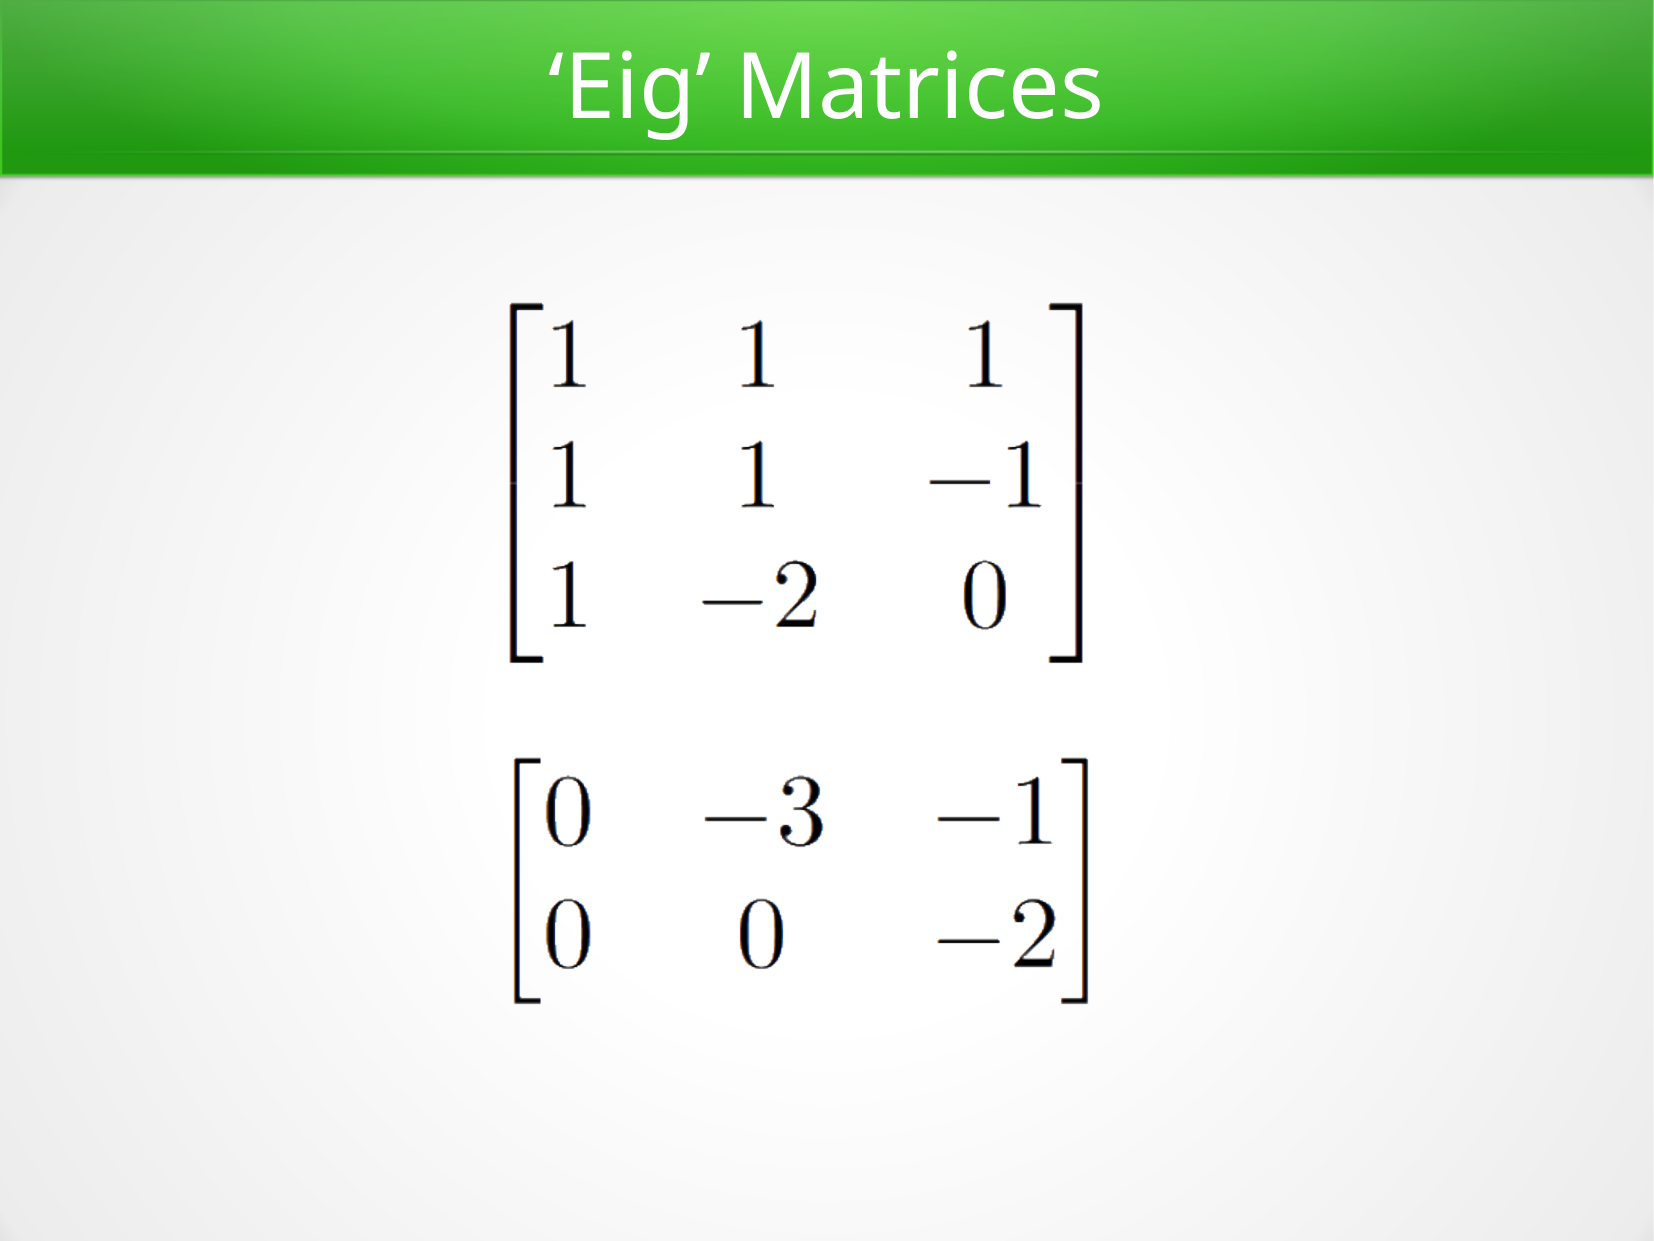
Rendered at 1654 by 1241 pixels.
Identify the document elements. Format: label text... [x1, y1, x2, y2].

title ‘Eig’ Matrices [82, 11, 1571, 154]
picture [0, 0, 1654, 1241]
